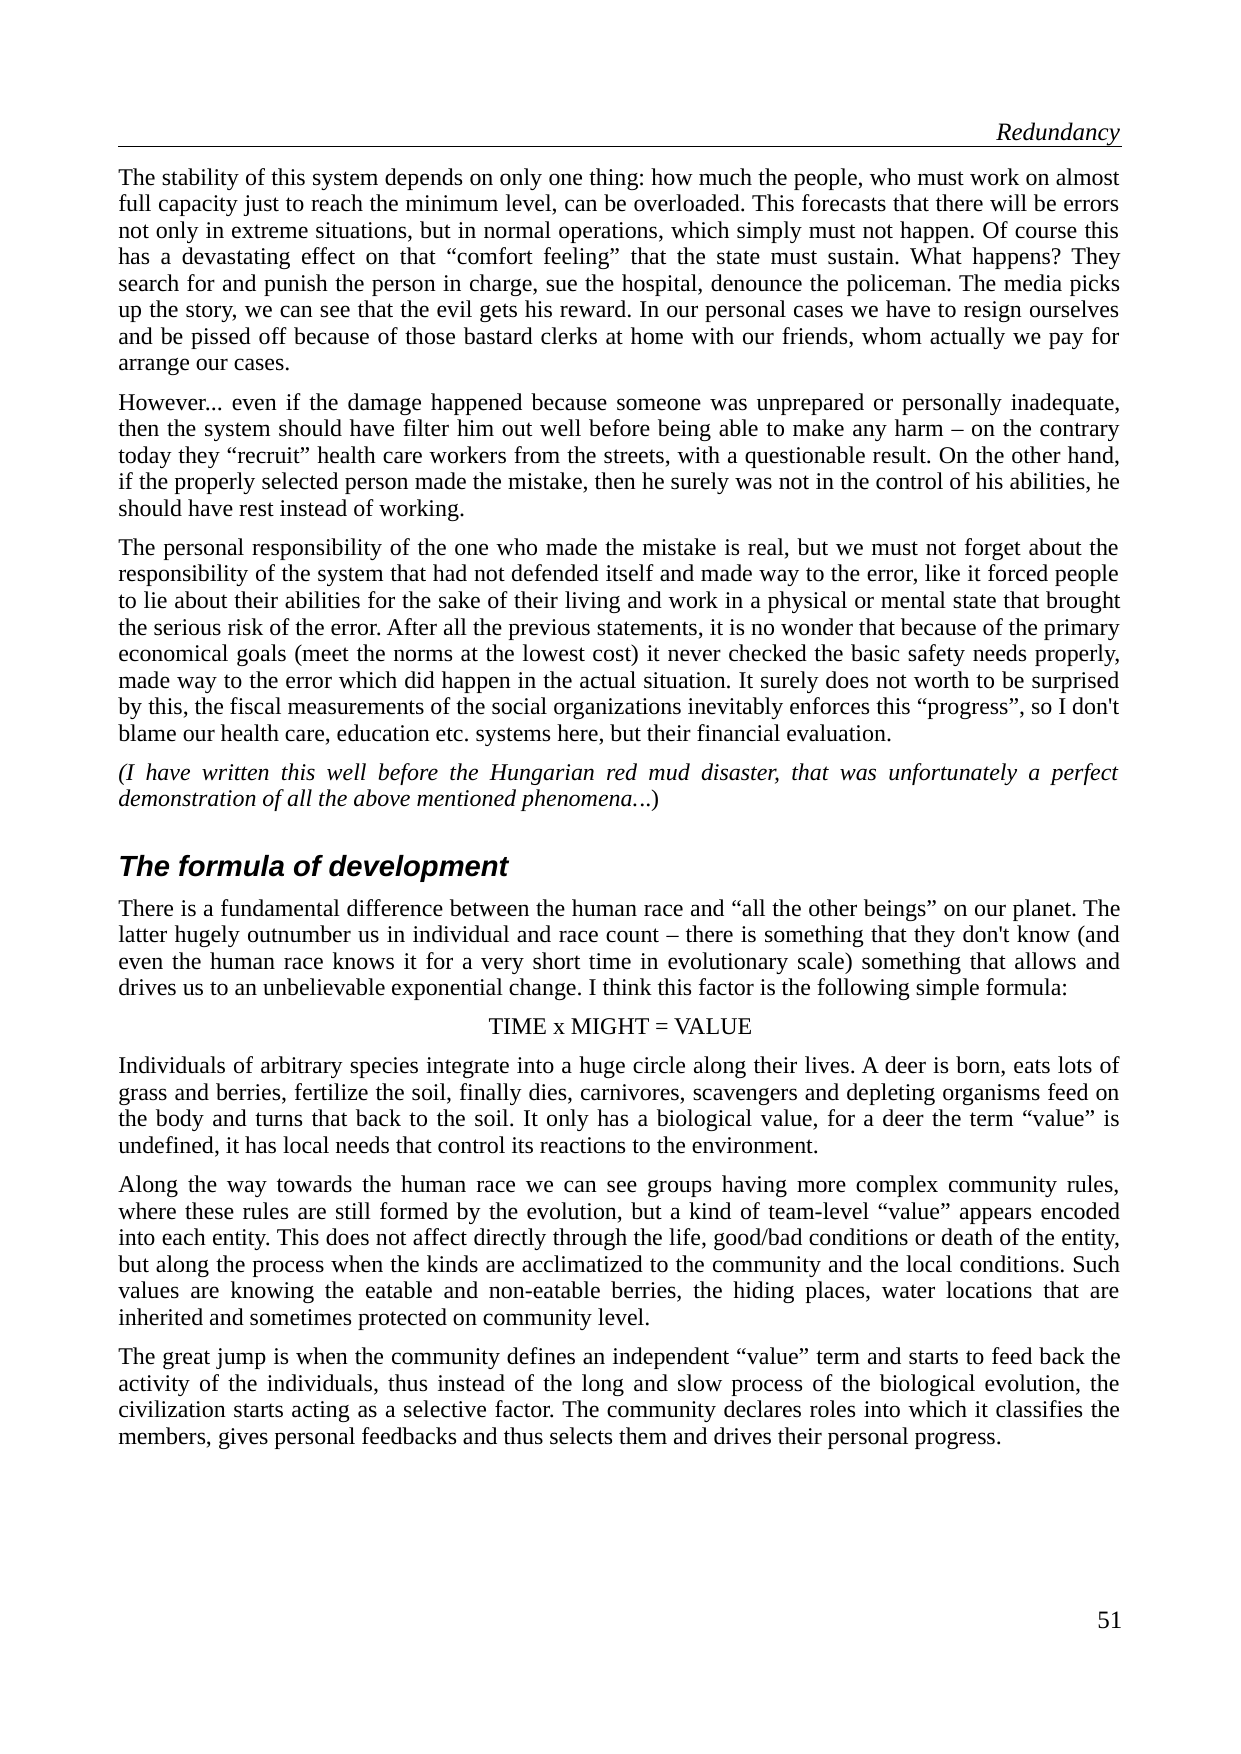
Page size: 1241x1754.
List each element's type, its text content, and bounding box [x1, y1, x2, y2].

text The stability of this system depends on only one thing: how much the people, who must work on almost full capacity just to reach the minimum level, can be overloaded. This forecasts that there will be errors not only in extreme situations, but in normal operations, which simply must not happen. Of course this has a devastating effect on that “comfort feeling” that the state must sustain. What happens? They search for and punish the person in charge, sue the hospital, denounce the policeman. The media picks up the story, we can see that the evil gets his reward. In our personal cases we have to resign ourselves and be pissed off because of those bastard clerks at home with our friends, whom actually we pay for arrange our cases. [118, 164, 1122, 376]
text Along the way towards the human race we can see groups having more complex community rules, where these rules are still formed by the evolution, but a kind of team-level “value” appears encoded into each entity. This does not affect directly through the life, good/bad conditions or death of the entity, but along the process when the kinds are acclimatized to the community and the local conditions. Such values are knowing the eatable and non-eatable berries, the hiding places, water locations that are inherited and sometimes protected on community level. [118, 1171, 1122, 1331]
text TIME x MIGHT = VALUE [118, 1013, 1122, 1040]
text However... even if the damage happened because someone was unprepared or personally inadequate, then the system should have filter him out well before being able to make any harm – on the contrary today they “recruit” health care workers from the streets, with a questionable result. On the other hand, if the properly selected person made the mistake, then he surely was not in the control of his abilities, he should have rest instead of working. [118, 389, 1122, 521]
text The great jump is when the community defines an independent “value” term and starts to feed back the activity of the individuals, thus instead of the long and slow process of the biological evolution, the civilization starts acting as a selective factor. The community declares roles into which it classifies the members, gives personal feedbacks and thus selects them and drives their personal progress. [118, 1343, 1122, 1449]
text There is a fundamental difference between the human race and “all the other beings” on our planet. The latter hugely outnumber us in individual and race count – there is something that they don't know (and even the human race knows it for a very short time in evolutionary scale) something that allows and drives us to an unbelievable exponential change. I think this factor is the following simple formula: [118, 895, 1122, 1001]
subtitle The formula of development [118, 849, 1122, 882]
text The personal responsibility of the one who made the mistake is real, but we must not forget about the responsibility of the system that had not defended itself and made way to the error, like it forced people to lie about their abilities for the sake of their living and work in a physical or mental state that brought the serious risk of the error. After all the previous statements, it is no wonder that because of the primary economical goals (meet the norms at the lowest cost) it never checked the basic safety needs properly, made way to the error which did happen in the actual situation. It surely does not worth to be surprised by this, the fiscal measurements of the social organizations inevitably enforces this “progress”, so I don't blame our health care, education etc. systems here, but their financial evaluation. [118, 534, 1122, 746]
text Individuals of arbitrary species integrate into a huge circle along their lives. A deer is born, eats lots of grass and berries, fertilize the soil, finally dies, carnivores, scavengers and depleting organisms feed on the body and turns that back to the soil. It only has a biological value, for a deer the term “value” is undefined, it has local needs that control its reactions to the environment. [118, 1052, 1122, 1159]
text (I have written this well before the Hungarian red mud disaster, that was unfortunately a perfect demonstration of all the above mentioned phenomena...) [118, 759, 1122, 812]
